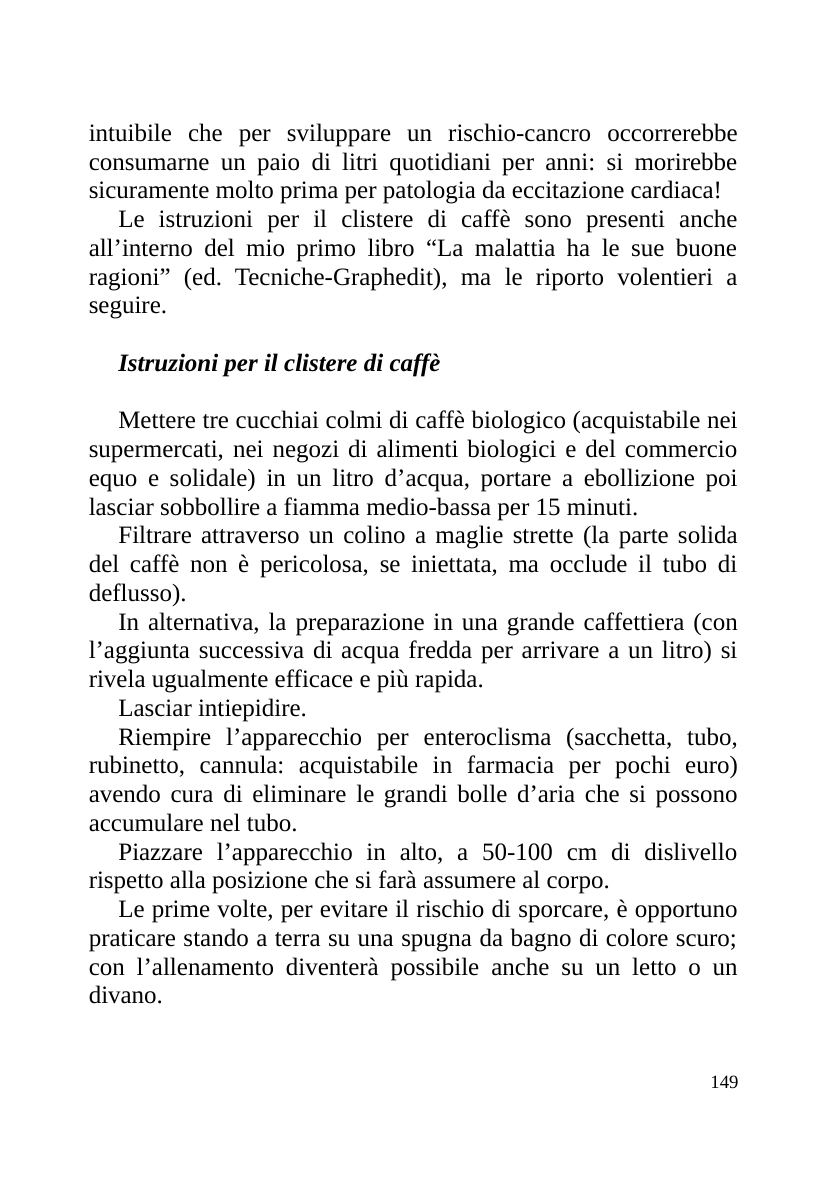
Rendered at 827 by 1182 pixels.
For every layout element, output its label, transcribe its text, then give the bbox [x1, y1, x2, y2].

text Filtrare attraverso un colino a maglie strette (la parte solida del caffè non è pericolosa, se iniettata, ma occlude il tubo di deflusso). [88, 521, 738, 607]
text Piazzare l’apparecchio in alto, a 50-100 cm di dislivello rispetto alla posizione che si farà assumere al corpo. [88, 837, 738, 894]
text intuibile che per sviluppare un rischio-cancro occorrerebbe consumarne un paio di litri quotidiani per anni: si morirebbe sicuramente molto prima per patologia da eccitazione cardiaca! [88, 118, 738, 204]
text Le istruzioni per il clistere di caffè sono presenti anche all’interno del mio primo libro “La malattia ha le sue buone ragioni” (ed. Tecniche-Graphedit), ma le riporto volentieri a seguire. [88, 204, 738, 319]
text Le prime volte, per evitare il rischio di sporcare, è opportuno praticare stando a terra su una spugna da bagno di colore scuro; con l’allenamento diventerà possibile anche su un letto o un divano. [88, 894, 738, 1009]
text Mettere tre cucchiai colmi di caffè biologico (acquistabile nei supermercati, nei negozi di alimenti biologici e del commercio equo e solidale) in un litro d’acqua, portare a ebollizione poi lasciar sobbollire a fiamma medio-bassa per 15 minuti. [88, 406, 738, 521]
text In alternativa, la preparazione in una grande caffettiera (con l’aggiunta successiva di acqua fredda per arrivare a un litro) si rivela ugualmente efficace e più rapida. [88, 607, 738, 693]
text Istruzioni per il clistere di caffè [88, 348, 738, 377]
text Riempire l’apparecchio per enteroclisma (sacchetta, tubo, rubinetto, cannula: acquistabile in farmacia per pochi euro) avendo cura di eliminare le grandi bolle d’aria che si possono accumulare nel tubo. [88, 722, 738, 837]
text Lasciar intiepidire. [88, 693, 738, 722]
